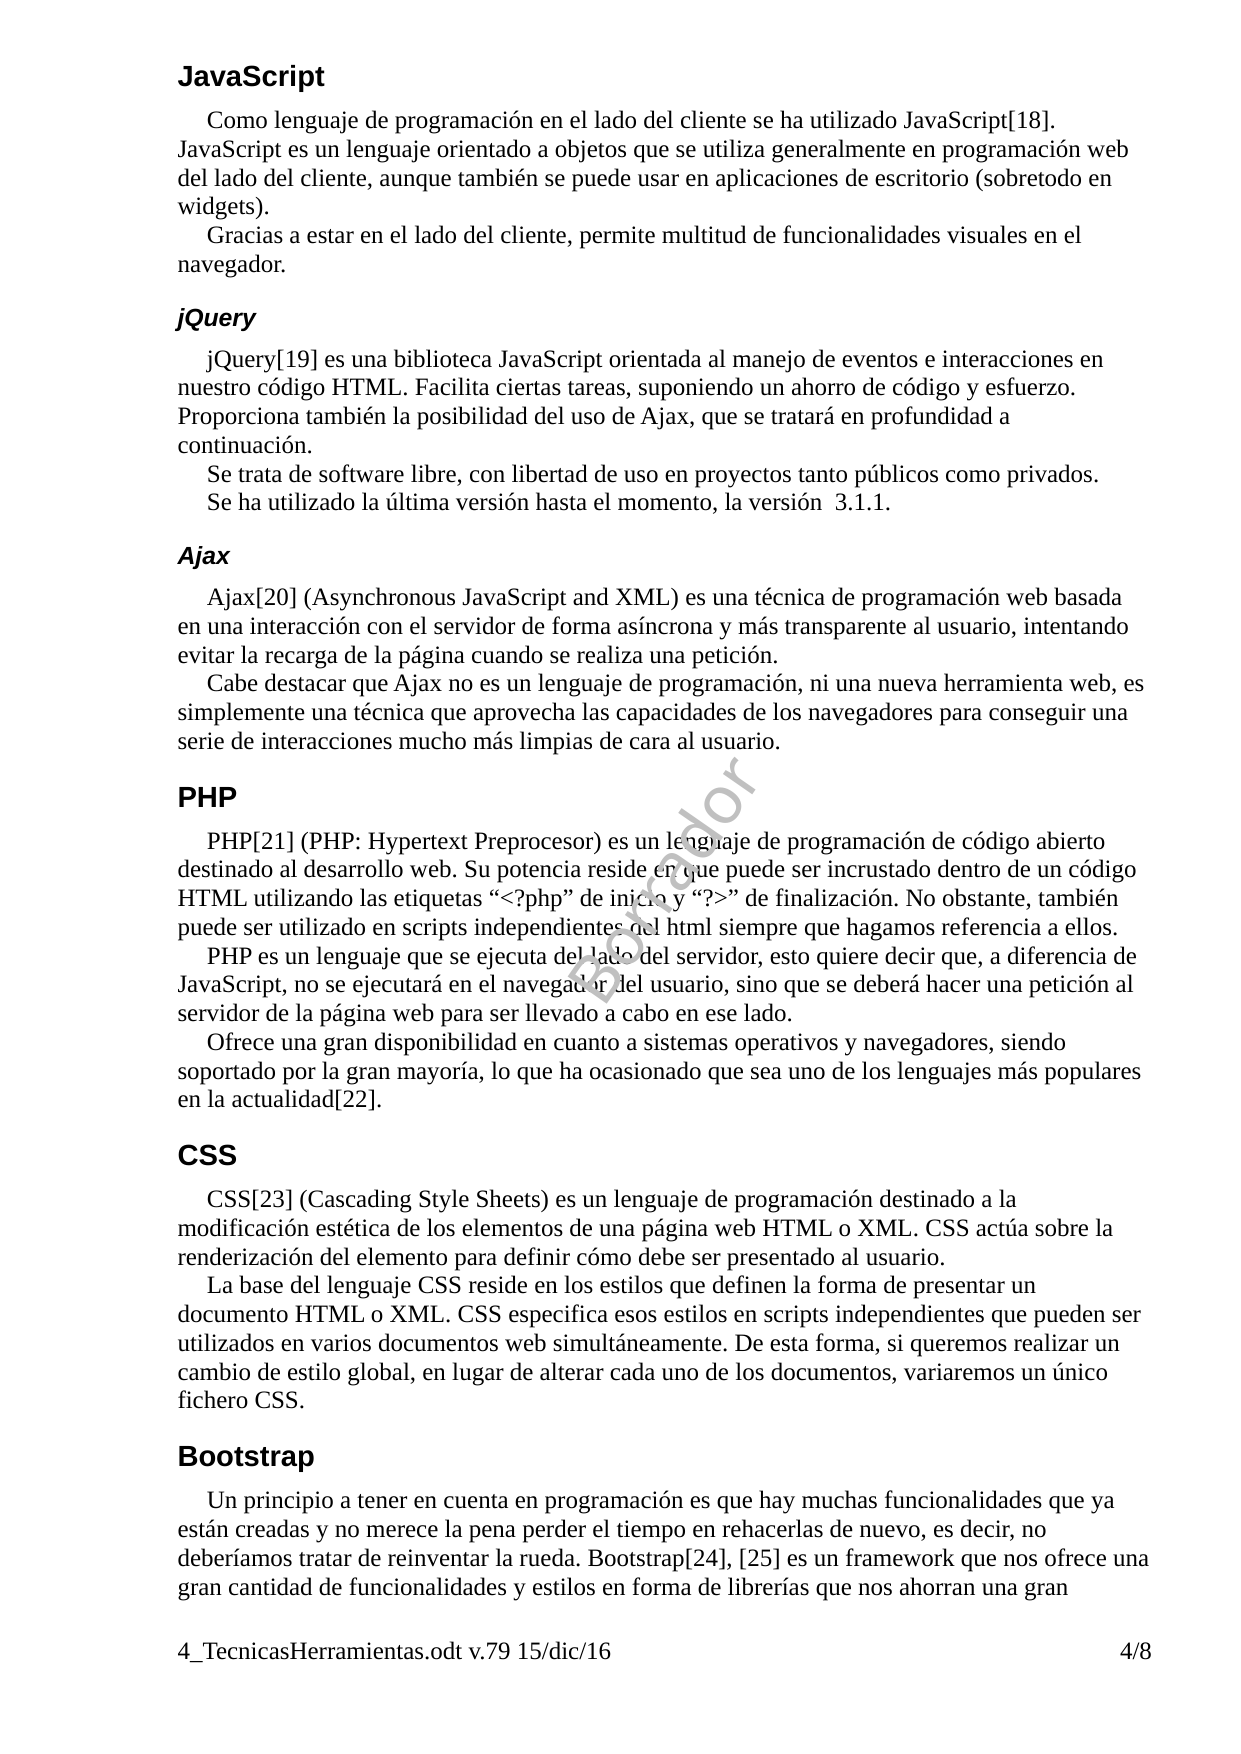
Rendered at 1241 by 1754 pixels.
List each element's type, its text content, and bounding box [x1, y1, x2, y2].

subtitle CSS [177, 1138, 1152, 1172]
text Como lenguaje de programación en el lado del cliente se ha utilizado JavaScript[18]⁠. JavaScript es un lenguaje orientado a objetos que se utiliza generalmente en programación web del lado del cliente, aunque también se puede usar en aplicaciones de escritorio (sobretodo en widgets). [177, 105, 1152, 220]
text PHP es un lenguaje que se ejecuta del lado del servidor, esto quiere decir que, a diferencia de JavaScript, no se ejecutará en el navegador del usuario, sino que se deberá hacer una petición al servidor de la página web para ser llevado a cabo en ese lado. [177, 941, 1152, 1027]
text Cabe destacar que Ajax no es un lenguaje de programación, ni una nueva herramienta web, es simplemente una técnica que aprovecha las capacidades de los navegadores para conseguir una serie de interacciones mucho más limpias de cara al usuario. [177, 668, 1152, 755]
subtitle JavaScript [177, 59, 1152, 93]
text Gracias a estar en el lado del cliente, permite multitud de funcionalidades visuales en el navegador. [177, 220, 1152, 278]
text CSS[23]⁠ (Cascading Style Sheets) es un lenguaje de programación destinado a la modificación estética de los elementos de una página web HTML o XML. CSS actúa sobre la renderización del elemento para definir cómo debe ser presentado al usuario. [177, 1184, 1152, 1271]
subtitle Bootstrap [177, 1439, 1152, 1473]
text Un principio a tener en cuenta en programación es que hay muchas funcionalidades que ya están creadas y no merece la pena perder el tiempo en rehacerlas de nuevo, es decir, no deberíamos tratar de reinventar la rueda. Bootstrap[24], [25]⁠ es un framework que nos ofrece una gran cantidad de funcionalidades y estilos en forma de librerías que nos ahorran una gran [177, 1485, 1152, 1600]
text Ajax[20]⁠ (Asynchronous JavaScript and XML) es una técnica de programación web basada en una interacción con el servidor de forma asíncrona y más transparente al usuario, intentando evitar la recarga de la página cuando se realiza una petición. [177, 582, 1152, 668]
subtitle jQuery [177, 303, 1152, 331]
text Se trata de software libre, con libertad de uso en proyectos tanto públicos como privados. [177, 459, 1152, 487]
text Ofrece una gran disponibilidad en cuanto a sistemas operativos y navegadores, siendo soportado por la gran mayoría, lo que ha ocasionado que sea uno de los lenguajes más populares en la actualidad[22]⁠. [177, 1027, 1152, 1113]
text PHP[21]⁠ (PHP: Hypertext Preprocesor) es un lenguaje de programación de código abierto destinado al desarrollo web. Su potencia reside en que puede ser incrustado dentro de un código HTML utilizando las etiquetas “<?php” de inicio y “?>” de finalización. No obstante, también puede ser utilizado en scripts independientes del html siempre que hagamos referencia a ellos. [177, 826, 1152, 941]
subtitle PHP [177, 780, 1152, 813]
text Se ha utilizado la última versión hasta el momento, la versión 3.1.1. [177, 487, 1152, 516]
text La base del lenguaje CSS reside en los estilos que definen la forma de presentar un documento HTML o XML. CSS especifica esos estilos en scripts independientes que pueden ser utilizados en varios documentos web simultáneamente. De esta forma, si queremos realizar un cambio de estilo global, en lugar de alterar cada uno de los documentos, variaremos un único fichero CSS. [177, 1271, 1152, 1414]
text jQuery[19]⁠ es una biblioteca JavaScript orientada al manejo de eventos e interacciones en nuestro código HTML. Facilita ciertas tareas, suponiendo un ahorro de código y esfuerzo. Proporciona también la posibilidad del uso de Ajax, que se tratará en profundidad a continuación. [177, 344, 1152, 459]
subtitle Ajax [177, 541, 1152, 570]
